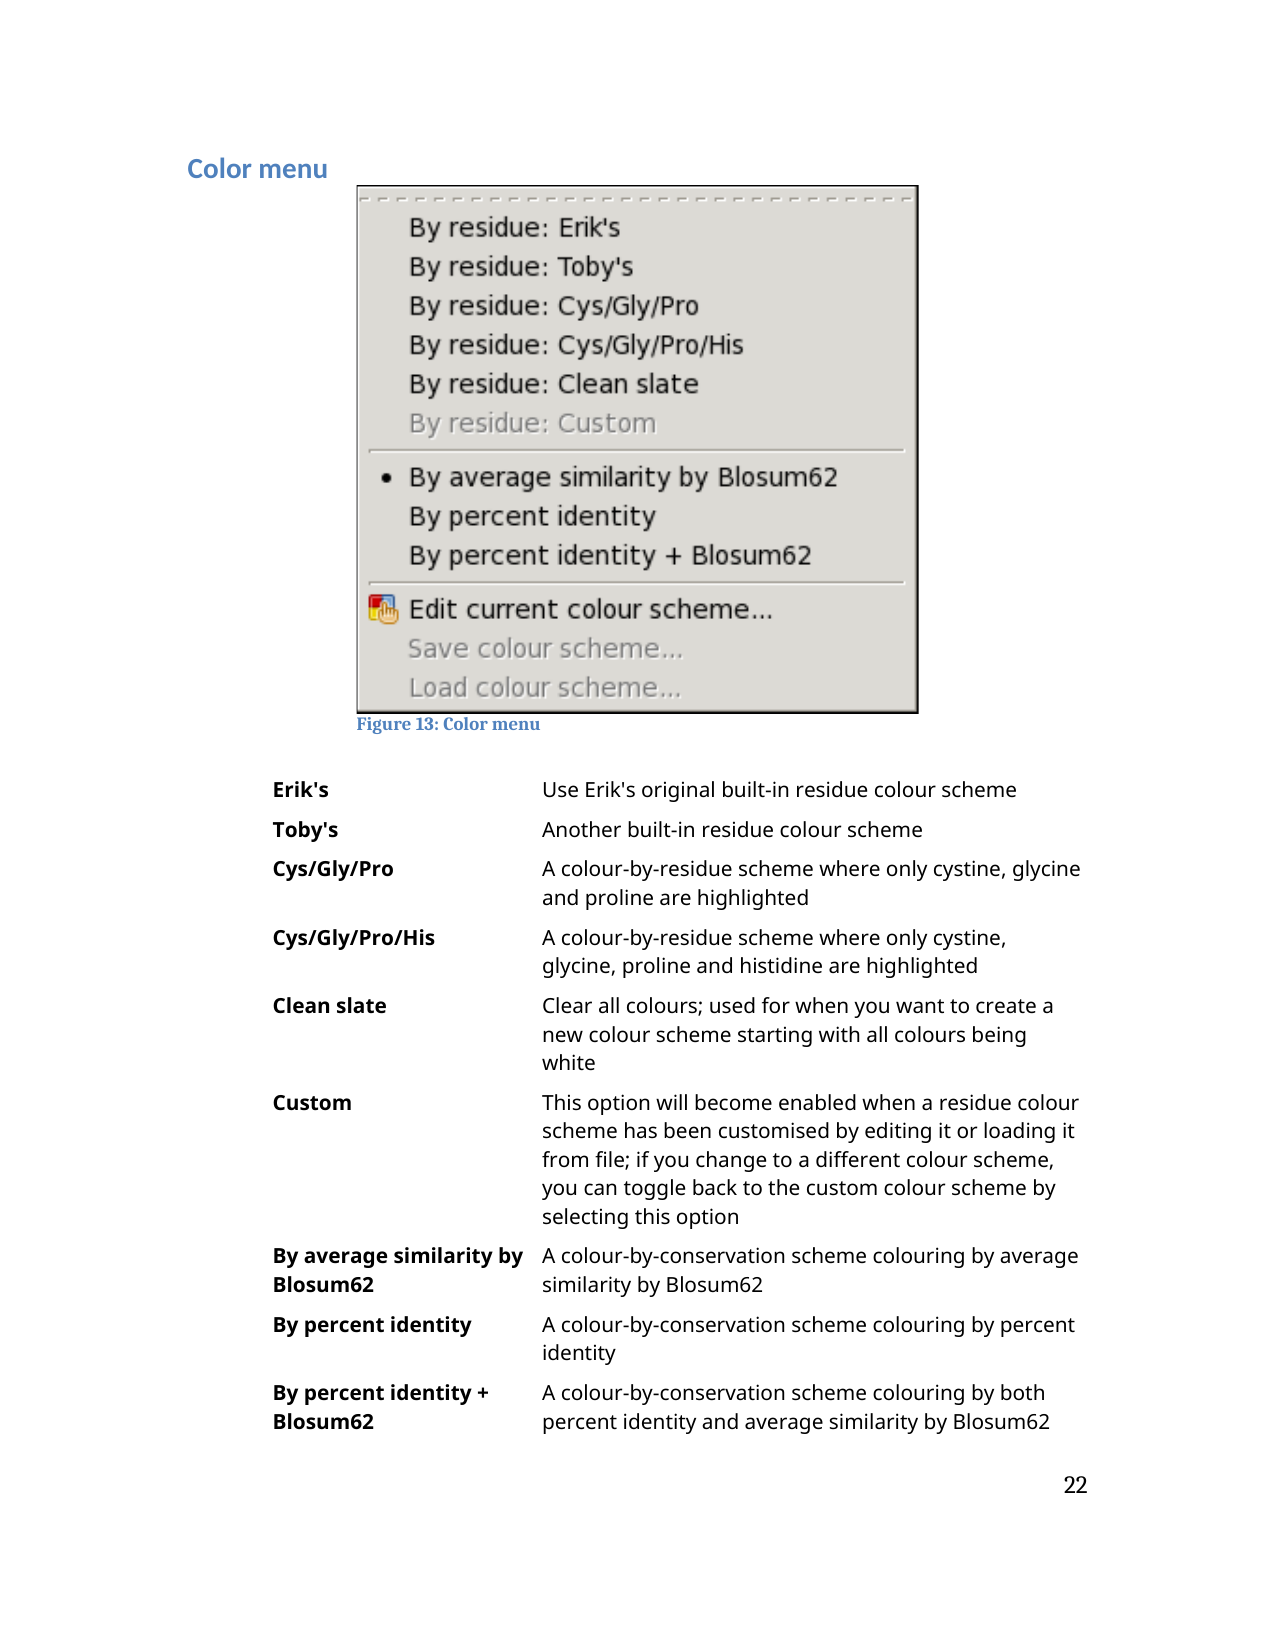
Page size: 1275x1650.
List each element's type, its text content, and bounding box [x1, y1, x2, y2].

table_cell A colour-by-residue scheme where only cystine, glycine, proline and histidine are highlighted [536, 917, 1088, 986]
table_cell By percent identity [267, 1304, 536, 1373]
table_cell Custom [267, 1082, 536, 1236]
table_cell A colour-by-conservation scheme colouring by average similarity by Blosum62 [536, 1236, 1088, 1304]
table_header Erik's [267, 769, 536, 809]
table_cell Clean slate [267, 986, 536, 1082]
table_cell Toby's [267, 809, 536, 849]
table_cell By average similarity by Blosum62 [267, 1236, 536, 1304]
picture [356, 185, 919, 714]
table_cell Cys/Gly/Pro/His [267, 917, 536, 986]
table_cell A colour-by-residue scheme where only cystine, glycine and proline are highlighted [536, 849, 1088, 917]
table_cell Cys/Gly/Pro [267, 849, 536, 917]
table_cell Another built-in residue colour scheme [536, 809, 1088, 849]
subtitle Color menu [187, 150, 1087, 186]
table_cell Clear all colours; used for when you want to create a new colour scheme starting with all colours being white [536, 986, 1088, 1082]
table_cell A colour-by-conservation scheme colouring by both percent identity and average similarity by Blosum62 [536, 1373, 1088, 1441]
table_cell This option will become enabled when a residue colour scheme has been customised by editing it or loading it from file; if you change to a different colour scheme, you can toggle back to the custom colour scheme by selecting this option [536, 1082, 1088, 1236]
table_header Use Erik's original built-in residue colour scheme [536, 769, 1088, 809]
text Figure 13: Color menu [356, 714, 919, 735]
table_cell A colour-by-conservation scheme colouring by percent identity [536, 1304, 1088, 1373]
table_cell By percent identity + Blosum62 [267, 1373, 536, 1441]
